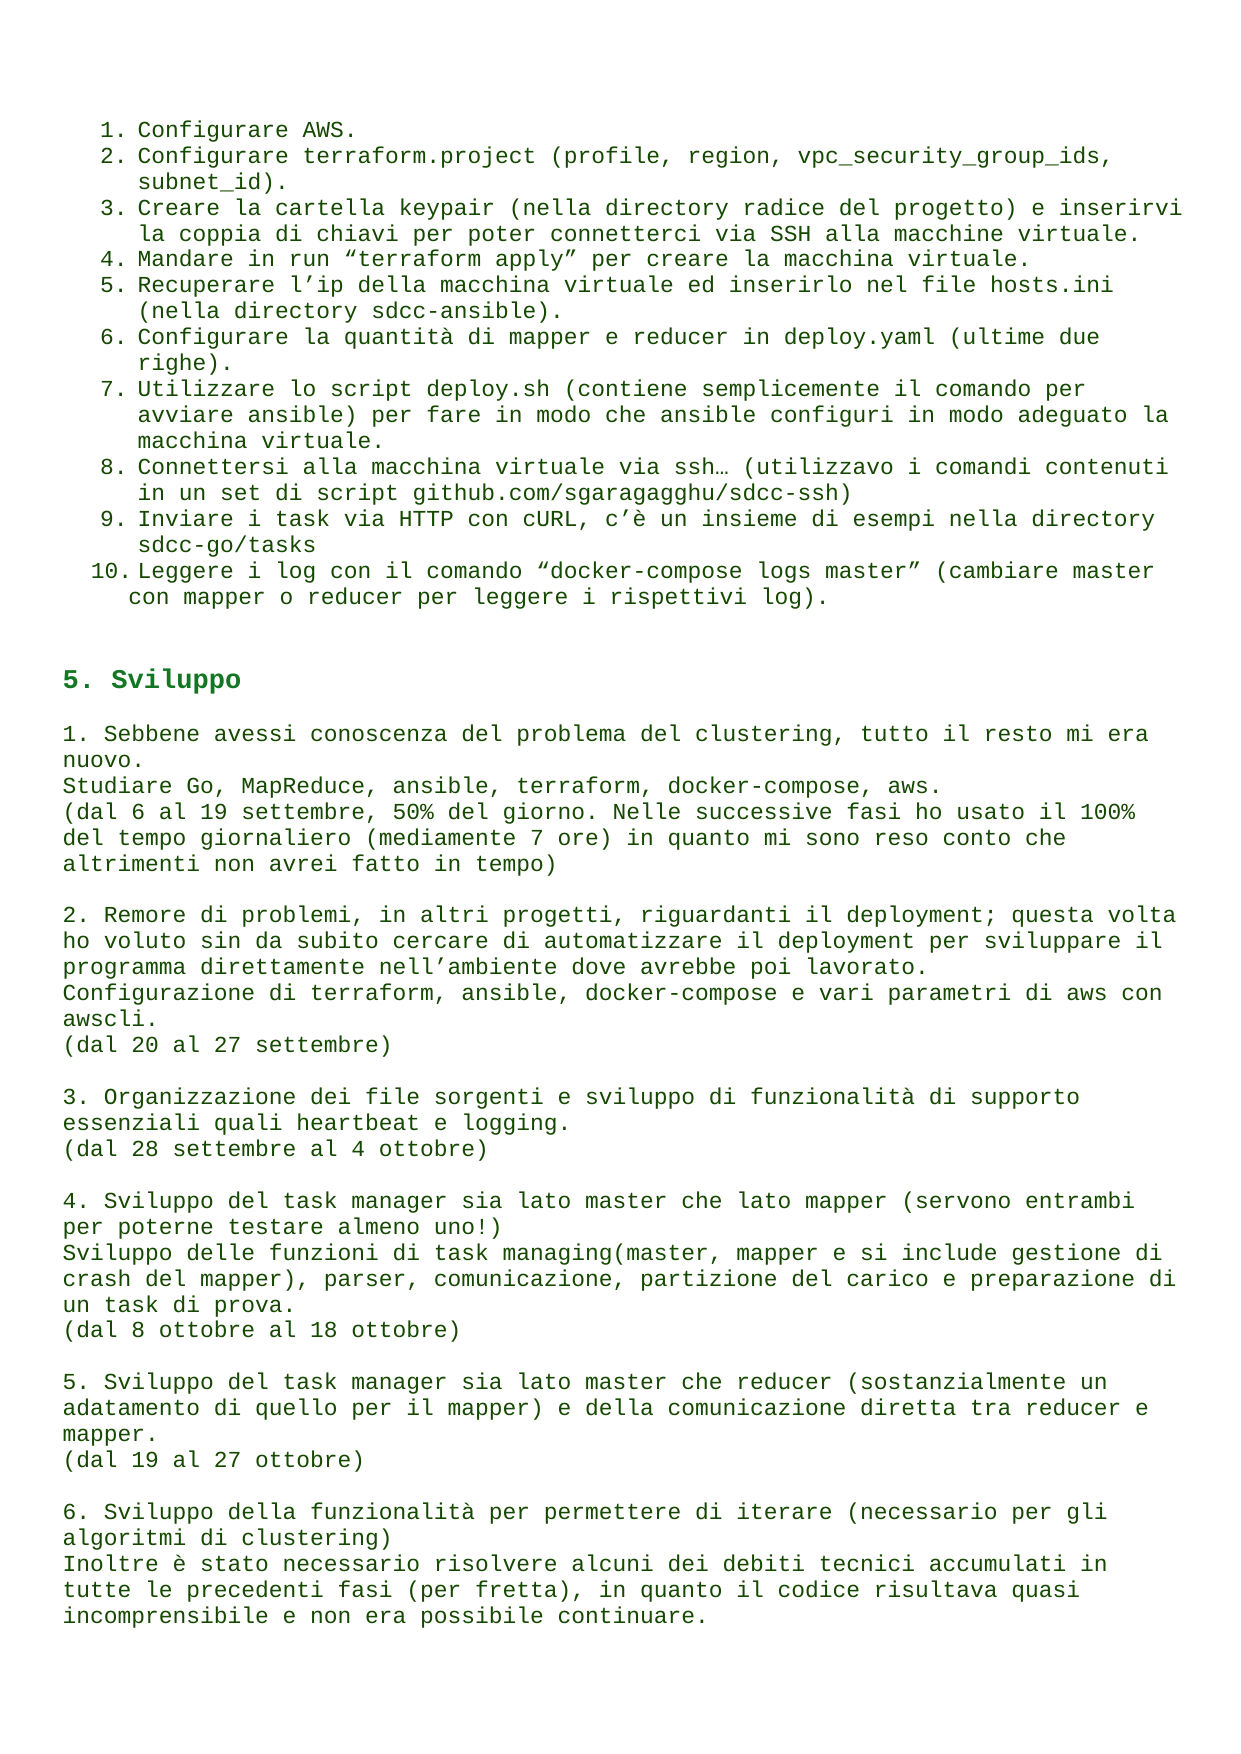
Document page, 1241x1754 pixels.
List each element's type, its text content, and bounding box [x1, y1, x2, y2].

text 5. Sviluppo del task manager sia lato master che reducer (sostanzialmente un adatamento di quello per il mapper) e della comunicazione diretta tra reducer e mapper. [62, 1371, 1187, 1448]
text 3. Organizzazione dei file sorgenti e sviluppo di funzionalità di supporto essenziali quali heartbeat e logging. [62, 1085, 1187, 1137]
text 1. Sebbene avessi conoscenza del problema del clustering, tutto il resto mi era nuovo. [62, 722, 1187, 774]
text 5. Sviluppo [62, 666, 1187, 696]
text Studiare Go, MapReduce, ansible, terraform, docker-compose, aws. [62, 774, 1187, 800]
text (dal 20 al 27 settembre) [62, 1033, 1187, 1059]
text Configurazione di terraform, ansible, docker-compose e vari parametri di aws con awscli. [62, 982, 1187, 1033]
list Mandare in run “terraform apply” per creare la macchina virtuale. [100, 248, 1187, 274]
list Configurare terraform.project (profile, region, vpc_security_group_ids, subnet_id). [100, 144, 1187, 196]
text 4. Sviluppo del task manager sia lato master che lato mapper (servono entrambi per poterne testare almeno uno!) [62, 1189, 1187, 1241]
list Creare la cartella keypair (nella directory radice del progetto) e inserirvi la coppia di chiavi per poter connetterci via SSH alla macchine virtuale. [100, 196, 1187, 248]
text (dal 8 ottobre al 18 ottobre) [62, 1319, 1187, 1345]
text 2. Remore di problemi, in altri progetti, riguardanti il deployment; questa volta ho voluto sin da subito cercare di automatizzare il deployment per sviluppare il programma direttamente nell’ambiente dove avrebbe poi lavorato. [62, 904, 1187, 982]
list Inviare i task via HTTP con cURL, c’è un insieme di esempi nella directory sdcc-go/tasks [100, 507, 1187, 559]
list Leggere i log con il comando “docker-compose logs master” (cambiare master con mapper o reducer per leggere i rispettivi log). [91, 559, 1187, 666]
list Utilizzare lo script deploy.sh (contiene semplicemente il comando per avviare ansible) per fare in modo che ansible configuri in modo adeguato la macchina virtuale. [100, 377, 1187, 455]
list Configurare AWS. [100, 118, 1187, 144]
list Recuperare l’ip della macchina virtuale ed inserirlo nel file hosts.ini (nella directory sdcc-ansible). [100, 274, 1187, 326]
text 6. Sviluppo della funzionalità per permettere di iterare (necessario per gli algoritmi di clustering) Inoltre è stato necessario risolvere alcuni dei debiti tecnici accumulati in tutte le precedenti fasi (per fretta), in quanto il codice risultava quasi incomprensibile e non era possibile continuare. [62, 1500, 1187, 1630]
text (dal 6 al 19 settembre, 50% del giorno. Nelle successive fasi ho usato il 100% del tempo giornaliero (mediamente 7 ore) in quanto mi sono reso conto che altrimenti non avrei fatto in tempo) [62, 800, 1187, 878]
text Sviluppo delle funzioni di task managing(master, mapper e si include gestione di crash del mapper), parser, comunicazione, partizione del carico e preparazione di un task di prova. [62, 1241, 1187, 1319]
list Configurare la quantità di mapper e reducer in deploy.yaml (ultime due righe). [100, 326, 1187, 377]
text (dal 28 settembre al 4 ottobre) [62, 1137, 1187, 1163]
list Connettersi alla macchina virtuale via ssh… (utilizzavo i comandi contenuti in un set di script github.com/sgaragagghu/sdcc-ssh) [100, 455, 1187, 507]
text (dal 19 al 27 ottobre) [62, 1448, 1187, 1474]
